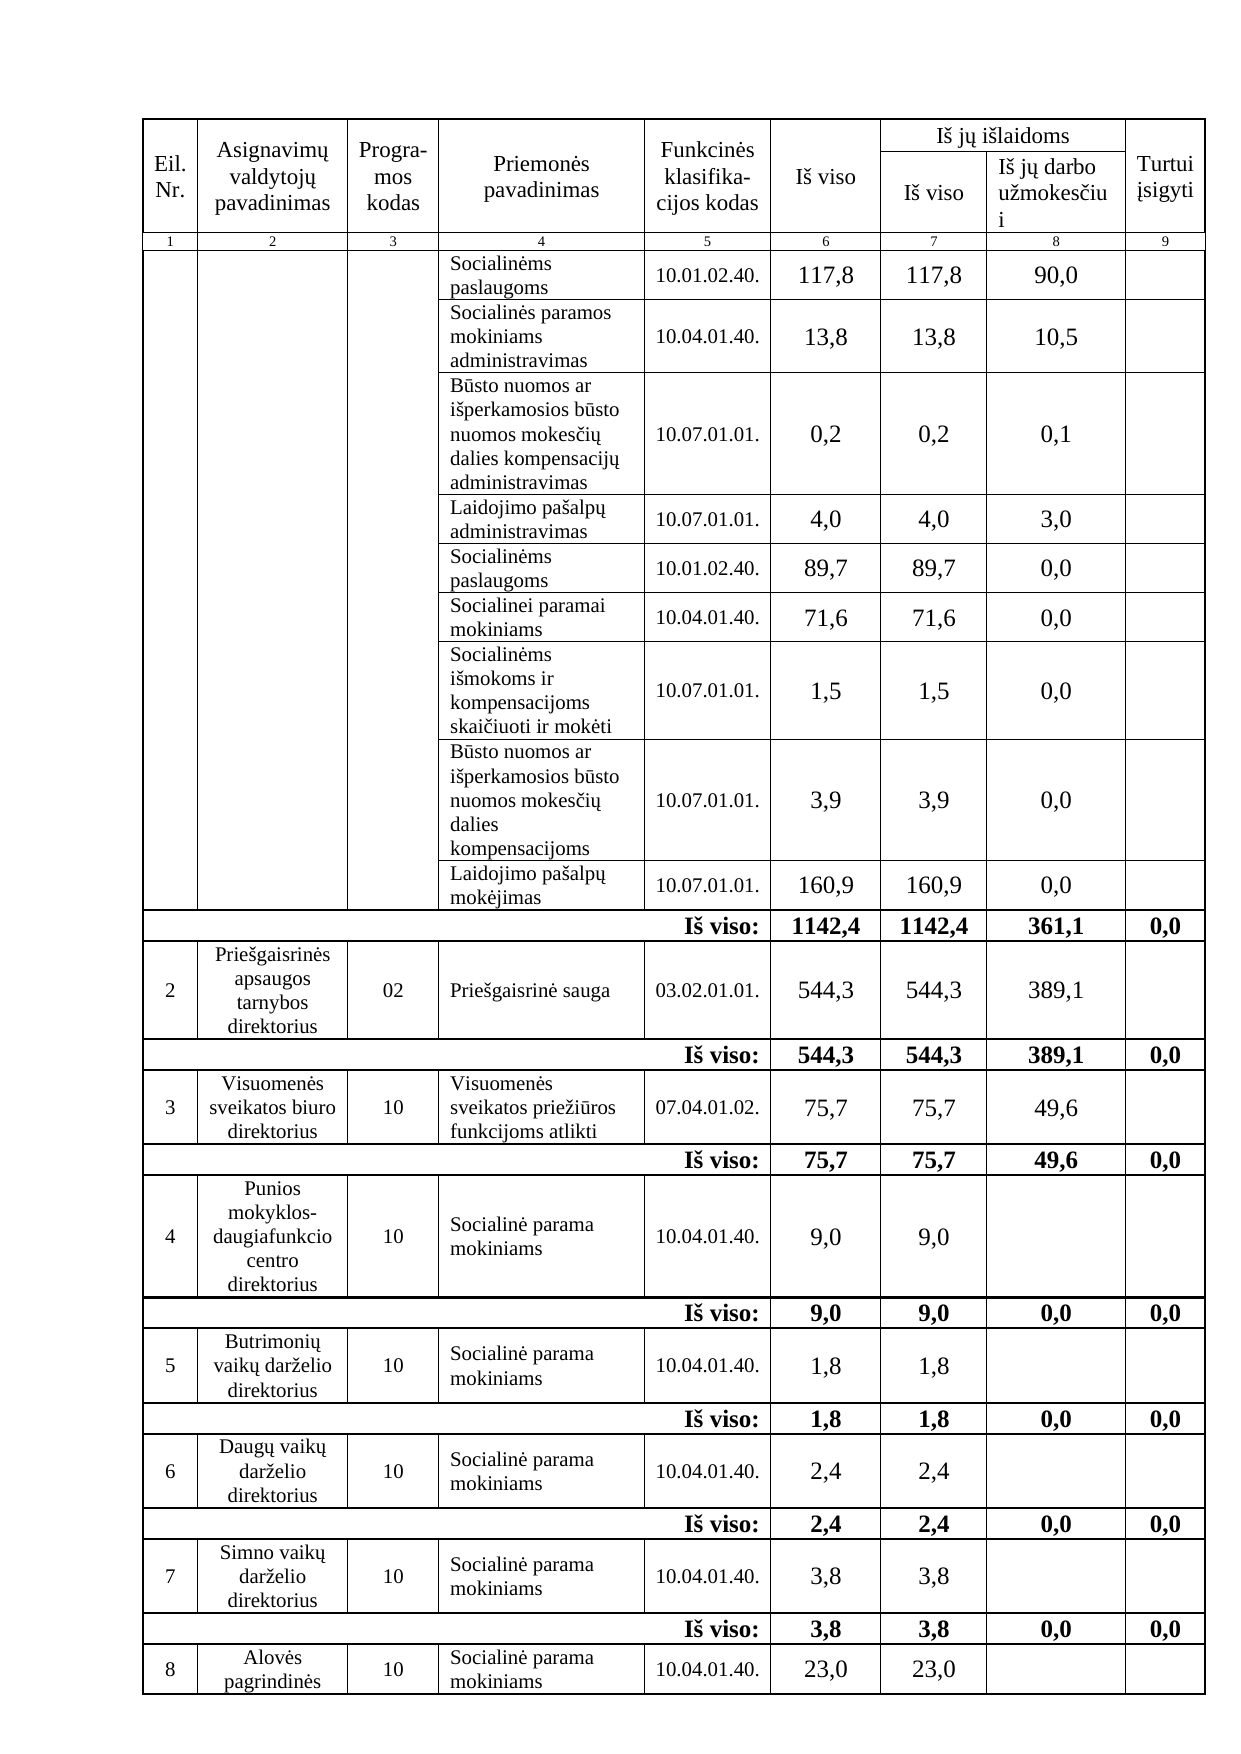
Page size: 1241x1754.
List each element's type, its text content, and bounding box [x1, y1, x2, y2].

table_cell 6 [144, 1435, 197, 1507]
table_cell [1126, 740, 1204, 860]
table_cell [1126, 495, 1204, 543]
table_cell 2,4 [771, 1509, 880, 1537]
table_cell 0,0 [1126, 1404, 1204, 1432]
table_cell 361,1 [987, 911, 1125, 940]
table_cell 2,4 [881, 1509, 986, 1537]
table_cell [1126, 642, 1204, 738]
table_cell 5 [645, 233, 770, 250]
table_cell 1142,4 [881, 911, 986, 940]
table_cell 544,3 [771, 942, 880, 1038]
table_cell 10.07.01.01. [645, 495, 770, 543]
table_cell Socialinė parama mokiniams [439, 1645, 644, 1693]
table_header Iš viso [771, 120, 880, 232]
table_cell 03.02.01.01. [645, 942, 770, 1038]
table_cell [1126, 373, 1204, 494]
table_cell [987, 1435, 1125, 1507]
table_cell Visuomenės sveikatos priežiūros funkcijoms atlikti [439, 1071, 644, 1143]
table_cell Priešgaisrinė sauga [439, 942, 644, 1038]
table_cell 7 [144, 1540, 197, 1612]
table_cell 07.04.01.02. [645, 1071, 770, 1143]
table_cell 3,9 [771, 740, 880, 860]
table_cell 10.07.01.01. [645, 861, 770, 909]
table_cell 9,0 [881, 1176, 986, 1296]
table_cell Iš viso: [144, 1145, 770, 1174]
table_cell 1,8 [771, 1404, 880, 1432]
table_cell 1,8 [881, 1404, 986, 1432]
table_cell 4,0 [881, 495, 986, 543]
table_cell 0,0 [1126, 911, 1204, 940]
table_cell [198, 251, 347, 909]
table_cell Iš viso: [144, 1040, 770, 1069]
table_cell Būsto nuomos ar išperkamosios būsto nuomos mokesčių dalies kompensacijoms [439, 740, 644, 860]
table_cell 10.01.02.40. [645, 251, 770, 299]
table_cell 3,0 [987, 495, 1125, 543]
table_cell 544,3 [771, 1040, 880, 1069]
table_cell 8 [987, 233, 1125, 250]
table_cell 13,8 [881, 300, 986, 372]
table_cell 0,0 [987, 642, 1125, 738]
table_cell Laidojimo pašalpų administravimas [439, 495, 644, 543]
table_cell 71,6 [771, 593, 880, 641]
table_header Eil. Nr. [144, 120, 197, 232]
table_cell 3,8 [881, 1540, 986, 1612]
table_cell 10.07.01.01. [645, 642, 770, 738]
table_cell Iš viso [881, 152, 986, 232]
table_cell Punios mokyklos-daugiafunkcio centro direktorius [198, 1176, 347, 1296]
table_cell Iš viso: [144, 911, 770, 940]
table_cell 0,0 [987, 593, 1125, 641]
table_header Progra-mos kodas [348, 120, 438, 232]
table_cell Socialinei paramai mokiniams [439, 593, 644, 641]
table_cell Socialinėms paslaugoms [439, 544, 644, 592]
table_cell 10.04.01.40. [645, 1540, 770, 1612]
table_cell [1126, 1329, 1204, 1402]
table_cell 1 [143, 233, 197, 250]
table_cell 02 [348, 942, 438, 1038]
table_cell 0,0 [987, 1404, 1125, 1432]
table_cell 89,7 [881, 544, 986, 592]
table_cell 544,3 [881, 942, 986, 1038]
table_cell 10.04.01.40. [645, 593, 770, 641]
table_header Asignavimų valdytojų pavadinimas [198, 120, 347, 232]
table_cell Daugų vaikų darželio direktorius [198, 1435, 347, 1507]
table_cell 23,0 [771, 1645, 880, 1693]
table_header Iš jų išlaidoms [881, 120, 1125, 151]
table_cell 10 [348, 1435, 438, 1507]
table_cell 10,5 [987, 300, 1125, 372]
table_cell 1,5 [771, 642, 880, 738]
table_cell Socialinėms išmokoms ir kompensacijoms skaičiuoti ir mokėti [439, 642, 644, 738]
table_cell 9 [1126, 233, 1205, 250]
table_cell [987, 1329, 1125, 1402]
table_cell [987, 1176, 1125, 1296]
table_cell 2 [198, 233, 347, 250]
table_cell 4,0 [771, 495, 880, 543]
table_cell 0,0 [1126, 1614, 1204, 1643]
table_cell 3,8 [771, 1614, 880, 1643]
table_cell 389,1 [987, 1040, 1125, 1069]
table_cell 49,6 [987, 1145, 1125, 1174]
table_cell 23,0 [881, 1645, 986, 1693]
table_cell 9,0 [881, 1299, 986, 1327]
table_cell Iš viso: [144, 1614, 770, 1643]
table_cell 2,4 [771, 1435, 880, 1507]
table_cell 3,8 [771, 1540, 880, 1612]
table_cell 117,8 [771, 251, 880, 299]
table_cell 10.04.01.40. [645, 1176, 770, 1296]
table_cell [1126, 1176, 1204, 1296]
table_cell 4 [144, 1176, 197, 1296]
table_header Turtui įsigyti [1126, 120, 1204, 232]
table_cell 10.04.01.40. [645, 1645, 770, 1693]
table_cell 49,6 [987, 1071, 1125, 1143]
table_cell 0,2 [881, 373, 986, 494]
table_cell Iš viso: [144, 1299, 770, 1327]
table_cell 10 [348, 1540, 438, 1612]
table_cell 3 [144, 1071, 197, 1143]
table_cell [1126, 1645, 1204, 1693]
table_cell 75,7 [881, 1145, 986, 1174]
table_cell 5 [144, 1329, 197, 1402]
table_cell 10.04.01.40. [645, 1329, 770, 1402]
table_cell 160,9 [771, 861, 880, 909]
table_cell Butrimonių vaikų darželio direktorius [198, 1329, 347, 1402]
table_cell 3,8 [881, 1614, 986, 1643]
table_cell 10 [348, 1645, 438, 1693]
table_cell 8 [144, 1645, 197, 1693]
table_cell [1126, 544, 1204, 592]
table_cell 0,0 [1126, 1145, 1204, 1174]
table_cell 10.07.01.01. [645, 740, 770, 860]
table_cell 2,4 [881, 1435, 986, 1507]
table_cell 0,0 [987, 1509, 1125, 1537]
table_cell Socialinė parama mokiniams [439, 1176, 644, 1296]
table_cell Socialinėms paslaugoms [439, 251, 644, 299]
table_cell 71,6 [881, 593, 986, 641]
table_cell [987, 1645, 1125, 1693]
table_cell [1126, 593, 1204, 641]
table_cell 2 [144, 942, 197, 1038]
table_cell 1142,4 [771, 911, 880, 940]
table_cell 0,0 [987, 740, 1125, 860]
table_cell 9,0 [771, 1176, 880, 1296]
table_cell 160,9 [881, 861, 986, 909]
table_cell 1,5 [881, 642, 986, 738]
table_cell Priešgaisrinės apsaugos tarnybos direktorius [198, 942, 347, 1038]
table_cell 10.07.01.01. [645, 373, 770, 494]
table_cell 75,7 [771, 1071, 880, 1143]
table_cell 544,3 [881, 1040, 986, 1069]
table_cell 90,0 [987, 251, 1125, 299]
table_cell 3,9 [881, 740, 986, 860]
table_cell 75,7 [881, 1071, 986, 1143]
table_cell Iš viso: [144, 1404, 770, 1432]
table_cell Būsto nuomos ar išperkamosios būsto nuomos mokesčių dalies kompensacijų administravimas [439, 373, 644, 494]
table_cell [987, 1540, 1125, 1612]
table_cell Socialinės paramos mokiniams administravimas [439, 300, 644, 372]
table_cell 389,1 [987, 942, 1125, 1038]
table_header Priemonės pavadinimas [439, 120, 644, 232]
table_cell 0,0 [1126, 1509, 1204, 1537]
table_header Funkcinės klasifika-cijos kodas [645, 120, 770, 232]
table_cell 10.01.02.40. [645, 544, 770, 592]
table_cell 0,0 [987, 544, 1125, 592]
table_cell [348, 251, 438, 909]
table_cell 10.04.01.40. [645, 1435, 770, 1507]
table_cell 1,8 [771, 1329, 880, 1402]
table_cell 4 [439, 233, 644, 250]
table_cell Socialinė parama mokiniams [439, 1329, 644, 1402]
table_cell 1,8 [881, 1329, 986, 1402]
table_cell 0,0 [1126, 1299, 1204, 1327]
table_cell [1126, 1540, 1204, 1612]
table_cell [1126, 861, 1204, 909]
table_cell 10 [348, 1329, 438, 1402]
table_cell 10.04.01.40. [645, 300, 770, 372]
table_cell 0,0 [987, 861, 1125, 909]
table_cell 0,0 [1126, 1040, 1204, 1069]
table_cell 0,2 [771, 373, 880, 494]
table_cell Iš viso: [144, 1509, 770, 1537]
table_cell Socialinė parama mokiniams [439, 1540, 644, 1612]
table_cell Socialinė parama mokiniams [439, 1435, 644, 1507]
table_cell 0,0 [987, 1299, 1125, 1327]
table_cell 75,7 [771, 1145, 880, 1174]
table_cell 6 [771, 233, 880, 250]
table_cell 0,1 [987, 373, 1125, 494]
table_cell Visuomenės sveikatos biuro direktorius [198, 1071, 347, 1143]
table_cell 13,8 [771, 300, 880, 372]
table_cell [1126, 1435, 1204, 1507]
table_cell Iš jų darbo užmokesčiui [987, 152, 1125, 232]
table_cell Alovės pagrindinės [198, 1645, 347, 1693]
table_cell 9,0 [771, 1299, 880, 1327]
table_cell [1126, 300, 1204, 372]
table_cell 117,8 [881, 251, 986, 299]
table_cell 10 [348, 1071, 438, 1143]
table_cell Laidojimo pašalpų mokėjimas [439, 861, 644, 909]
table_cell [1126, 251, 1204, 299]
table_cell Simno vaikų darželio direktorius [198, 1540, 347, 1612]
table_cell 0,0 [987, 1614, 1125, 1643]
table_cell [144, 251, 197, 909]
table_cell 89,7 [771, 544, 880, 592]
table_cell 3 [348, 233, 438, 250]
table_cell 10 [348, 1176, 438, 1296]
table_cell [1126, 1071, 1204, 1143]
table_cell 7 [881, 233, 986, 250]
table_cell [1126, 942, 1204, 1038]
